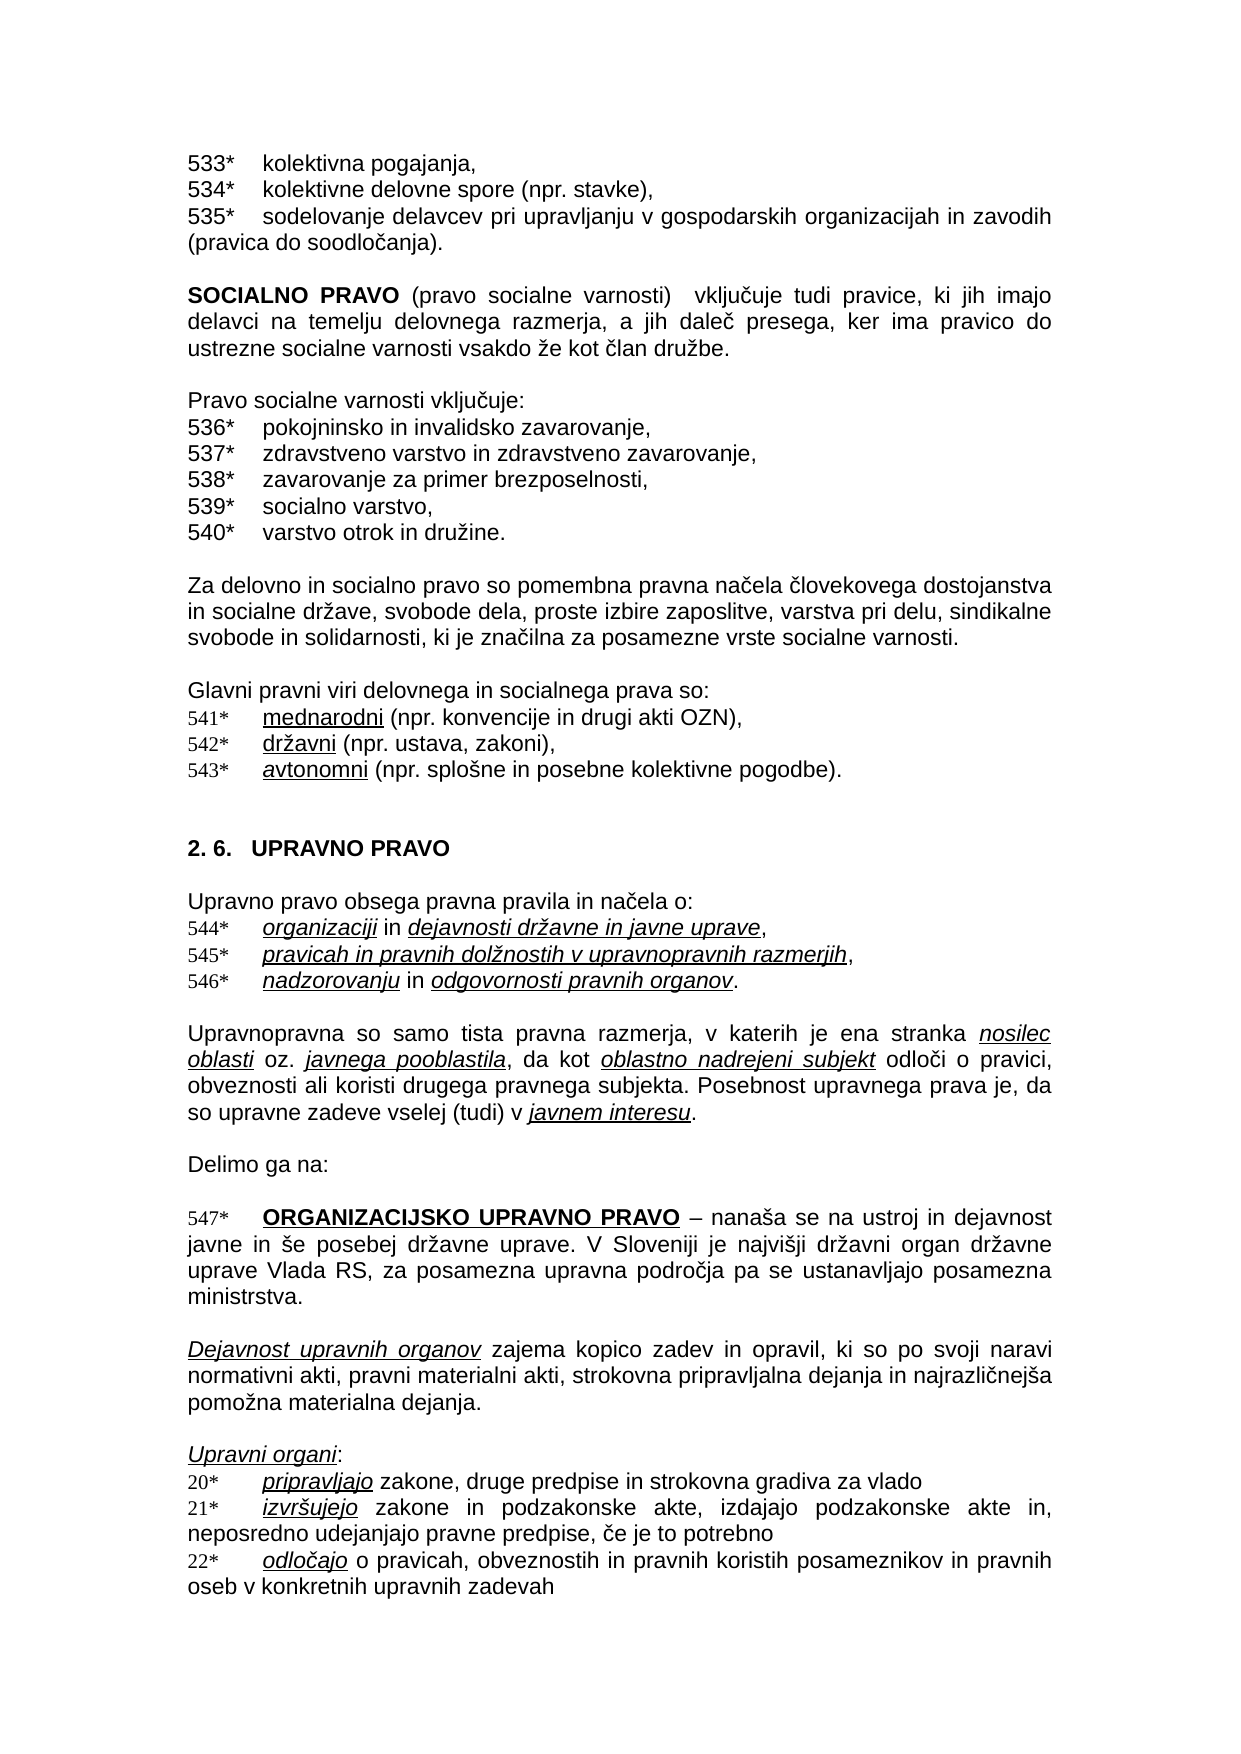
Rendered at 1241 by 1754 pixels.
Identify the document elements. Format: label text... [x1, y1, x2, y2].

list ORGANIZACIJSKO UPRAVNO PRAVO – nanaša se na ustroj in dejavnost javne in še posebej državne uprave. V Sloveniji je najvišji državni organ državne uprave Vlada RS, za posamezna upravna področja pa se ustanavljajo posamezna ministrstva. [187, 1204, 1053, 1309]
text Dejavnost upravnih organov zajema kopico zadev in opravil, ki so po svoji naravi normativni akti, pravni materialni akti, strokovna pripravljalna dejanja in najrazličnejša pomožna materialna dejanja. [187, 1336, 1053, 1415]
list organizaciji in dejavnosti državne in javne uprave, [187, 914, 1053, 941]
list varstvo otrok in družine. [187, 519, 1053, 545]
text 2. 6. UPRAVNO PRAVO [187, 835, 1053, 862]
list mednarodni (npr. konvencije in drugi akti OZN), [187, 703, 1053, 730]
list izvršujejo zakone in podzakonske akte, izdajajo podzakonske akte in, neposredno udejanjajo pravne predpise, če je to potrebno [187, 1494, 1053, 1547]
text Glavni pravni viri delovnega in socialnega prava so: [187, 677, 1053, 703]
list odločajo o pravicah, obveznostih in pravnih koristih posameznikov in pravnih oseb v konkretnih upravnih zadevah [187, 1547, 1053, 1599]
list zavarovanje za primer brezposelnosti, [187, 466, 1053, 493]
text Pravo socialne varnosti vključuje: [187, 387, 1053, 413]
list zdravstveno varstvo in zdravstveno zavarovanje, [187, 440, 1053, 466]
text Upravnopravna so samo tista pravna razmerja, v katerih je ena stranka nosilec oblasti oz. javnega pooblastila, da kot oblastno nadrejeni subjekt odloči o pravici, obveznosti ali koristi drugega pravnega subjekta. Posebnost upravnega prava je, da so upravne zadeve vselej (tudi) v javnem interesu. [187, 1020, 1053, 1125]
list nadzorovanju in odgovornosti pravnih organov. [187, 967, 1053, 993]
list sodelovanje delavcev pri upravljanju v gospodarskih organizacijah in zavodih (pravica do soodločanja). [187, 203, 1053, 255]
list socialno varstvo, [187, 493, 1053, 519]
list državni (npr. ustava, zakoni), [187, 730, 1053, 756]
list pokojninsko in invalidsko zavarovanje, [187, 413, 1053, 440]
list pripravljajo zakone, druge predpise in strokovna gradiva za vlado [187, 1468, 1053, 1494]
text Upravni organi: [187, 1441, 1053, 1468]
text Delimo ga na: [187, 1151, 1053, 1178]
list kolektivne delovne spore (npr. stavke), [187, 176, 1053, 203]
text Upravno pravo obsega pravna pravila in načela o: [187, 888, 1053, 914]
list pravicah in pravnih dolžnostih v upravnopravnih razmerjih, [187, 941, 1053, 967]
list kolektivna pogajanja, [187, 150, 1053, 176]
text Za delovno in socialno pravo so pomembna pravna načela človekovega dostojanstva in socialne države, svobode dela, proste izbire zaposlitve, varstva pri delu, sindikalne svobode in solidarnosti, ki je značilna za posamezne vrste socialne varnosti. [187, 572, 1053, 651]
text SOCIALNO PRAVO (pravo socialne varnosti) vključuje tudi pravice, ki jih imajo delavci na temelju delovnega razmerja, a jih daleč presega, ker ima pravico do ustrezne socialne varnosti vsakdo že kot član družbe. [187, 282, 1053, 361]
list avtonomni (npr. splošne in posebne kolektivne pogodbe). [187, 756, 1053, 782]
